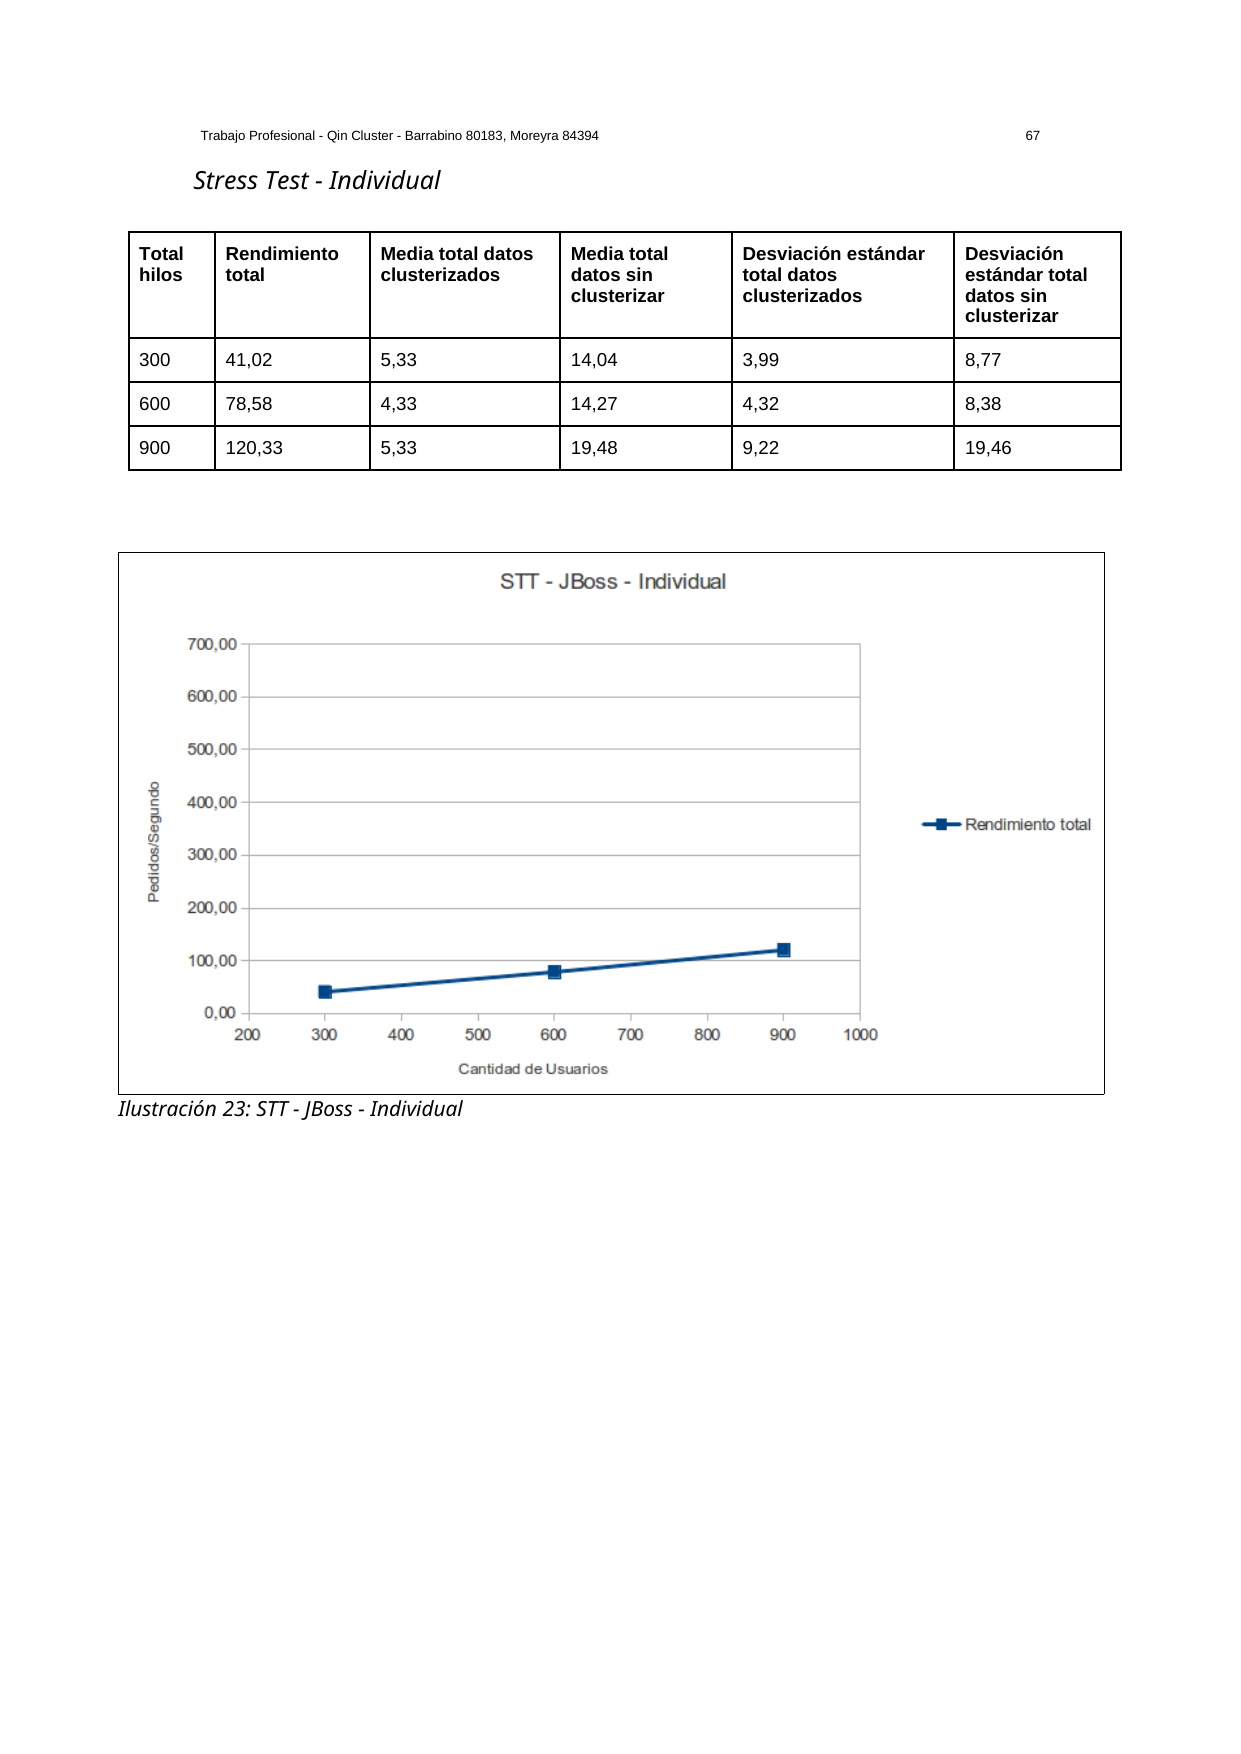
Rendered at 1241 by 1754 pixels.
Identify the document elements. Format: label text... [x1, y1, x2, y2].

table_cell 9,22 [733, 427, 953, 469]
text Ilustración 23: STT - JBoss - Individual [118, 1095, 1104, 1122]
table_header Media total datos sin clusterizar [561, 233, 731, 337]
table_cell 300 [130, 339, 214, 381]
picture [121, 554, 1102, 1091]
table_cell 14,27 [561, 383, 731, 425]
table_cell 4,32 [733, 383, 953, 425]
table_cell 4,33 [371, 383, 559, 425]
table_header Rendimiento total [216, 233, 369, 337]
table_header Desviación estándar total datos sin clusterizar [955, 233, 1120, 337]
table_cell 8,38 [955, 383, 1120, 425]
table_cell 78,58 [216, 383, 369, 425]
table_cell 19,48 [561, 427, 731, 469]
table_cell 8,77 [955, 339, 1120, 381]
table_cell 120,33 [216, 427, 369, 469]
table_cell 3,99 [733, 339, 953, 381]
table_header Media total datos clusterizados [371, 233, 559, 337]
table_header Total hilos [130, 233, 214, 337]
table_header Desviación estándar total datos clusterizados [733, 233, 953, 337]
table_cell 5,33 [371, 427, 559, 469]
table_cell 14,04 [561, 339, 731, 381]
table_cell 19,46 [955, 427, 1120, 469]
table_cell 600 [130, 383, 214, 425]
text Stress Test - Individual [118, 162, 1122, 197]
table_cell 900 [130, 427, 214, 469]
table_cell 41,02 [216, 339, 369, 381]
table_cell 5,33 [371, 339, 559, 381]
